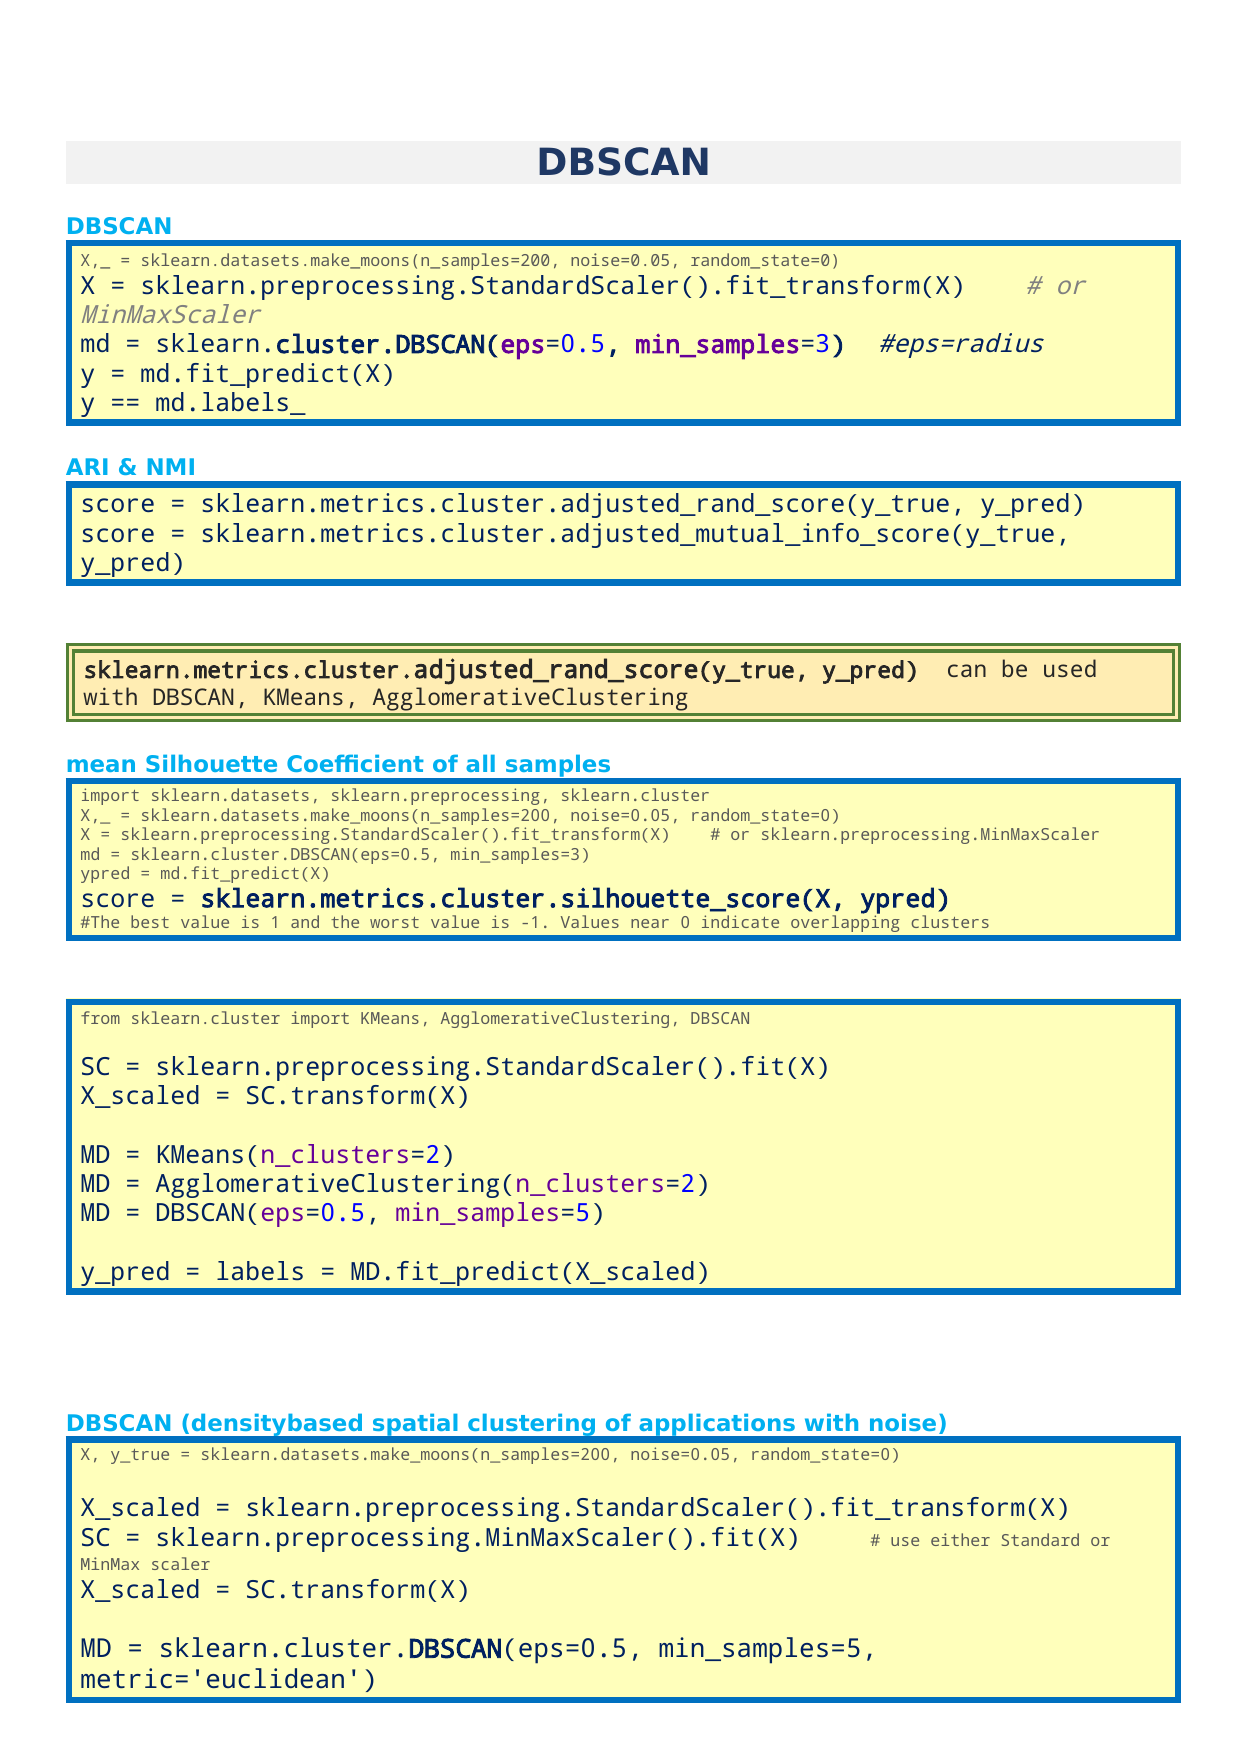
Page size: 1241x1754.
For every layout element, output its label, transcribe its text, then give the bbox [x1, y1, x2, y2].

text score = sklearn.metrics.cluster.adjusted_rand_score(y_true, y_pred) [72, 488, 1175, 510]
text ypred = md.fit_predict(X) [72, 856, 1175, 876]
text MD = sklearn.cluster.DBSCAN(eps=0.5, min_samples=5, metric='euclidean') [72, 1625, 1175, 1697]
text score = sklearn.metrics.cluster.silhouette_score(X, ypred) [72, 876, 1175, 905]
text X = sklearn.preprocessing.StandardScaler().fit_transform(X) # or sklearn.preprocessing.MinMaxScaler [72, 817, 1175, 836]
text X, y_true = sklearn.datasets.make_moons(n_samples=200, noise=0.05, random_state=0) [72, 1443, 1175, 1456]
title ARI & NMI [66, 454, 1181, 481]
text X_scaled = SC.transform(X) [72, 1567, 1175, 1596]
text import sklearn.datasets, sklearn.preprocessing, sklearn.cluster [72, 784, 1175, 797]
text sklearn.metrics.cluster.adjusted_rand_score(y_true, y_pred) can be used with DBSCAN, KMeans, AgglomerativeClustering [69, 646, 1178, 719]
title DBSCAN (densitybased spatial clustering of applications with noise) [66, 1410, 1181, 1436]
subtitle DBSCAN [66, 141, 1181, 184]
text y == md.labels_ [72, 380, 1175, 419]
text md = sklearn.cluster.DBSCAN(eps=0.5, min_samples=3) [72, 836, 1175, 856]
text SC = sklearn.preprocessing.MinMaxScaler().fit(X) # use either Standard or MinMax scaler [72, 1514, 1175, 1567]
text #The best value is 1 and the worst value is -1. Values near 0 indicate overlapping clusters [72, 905, 1175, 935]
title DBSCAN [66, 213, 1181, 240]
text X,_ = sklearn.datasets.make_moons(n_samples=200, noise=0.05, random_state=0) [72, 797, 1175, 817]
text score = sklearn.metrics.cluster.adjusted_mutual_info_score(y_true, y_pred) [72, 510, 1175, 579]
text X,_ = sklearn.datasets.make_moons(n_samples=200, noise=0.05, random_state=0) X = sklearn.preprocessing.StandardScaler().fit_transform(X) # or MinMaxScaler md = sklearn.cluster.DBSCAN(eps=0.5, min_samples=3) #eps=radius y = md.fit_predict(X) [72, 246, 1175, 380]
title mean Silhouette Coefficient of all samples [66, 751, 1181, 778]
text from sklearn.cluster import KMeans, AgglomerativeClustering, DBSCAN SC = sklearn.preprocessing.StandardScaler().fit(X) X_scaled = SC.transform(X) MD = KMeans(n_clusters=2) MD = AgglomerativeClustering(n_clusters=2) MD = DBSCAN(eps=0.5, min_samples=5) y_pred = labels = MD.fit_predict(X_scaled) [72, 1005, 1175, 1288]
text X_scaled = sklearn.preprocessing.StandardScaler().fit_transform(X) [72, 1485, 1175, 1514]
